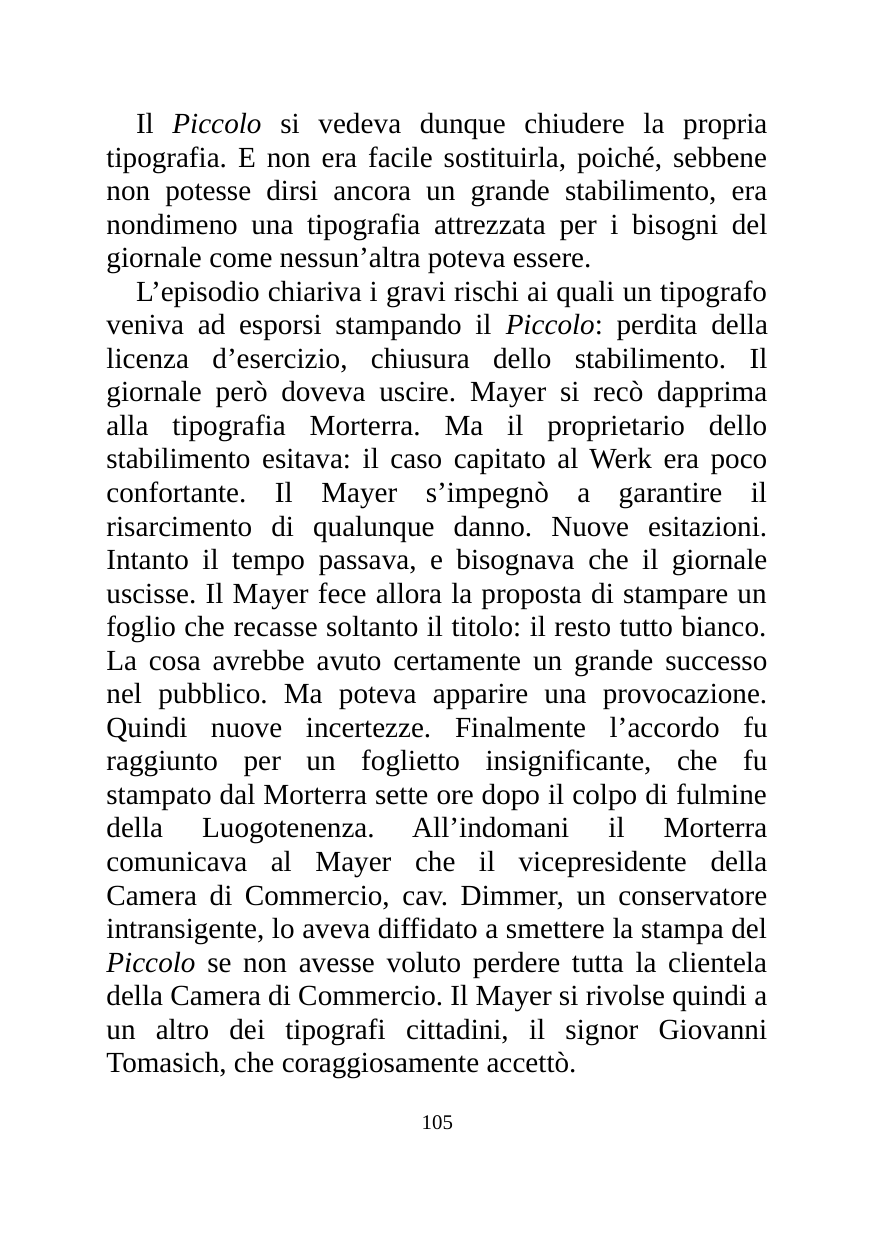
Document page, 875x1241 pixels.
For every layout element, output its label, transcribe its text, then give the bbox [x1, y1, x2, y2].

text L’episodio chiariva i gravi rischi ai quali un tipografo veniva ad esporsi stampando il Piccolo: perdita della licenza d’esercizio, chiusura dello stabilimento. Il giornale però doveva uscire. Mayer si recò dapprima alla tipografia Morterra. Ma il proprietario dello stabilimento esitava: il caso capitato al Werk era poco confortante. Il Mayer s’impegnò a garantire il risarcimento di qualunque danno. Nuove esitazioni. Intanto il tempo passava, e bisognava che il giornale uscisse. Il Mayer fece allora la proposta di stampare un foglio che recasse soltanto il titolo: il resto tutto bianco. La cosa avrebbe avuto certamente un grande successo nel pubblico. Ma poteva apparire una provocazione. Quindi nuove incertezze. Finalmente l’accordo fu raggiunto per un foglietto insignificante, che fu stampato dal Morterra sette ore dopo il colpo di fulmine della Luogotenenza. All’indomani il Morterra comunicava al Mayer che il vicepresidente della Camera di Commercio, cav. Dimmer, un conservatore intransigente, lo aveva diffidato a smettere la stampa del Piccolo se non avesse voluto perdere tutta la clientela della Camera di Commercio. Il Mayer si rivolse quindi a un altro dei tipografi cittadini, il signor Giovanni Tomasich, che coraggiosamente accettò. [106, 274, 768, 1079]
text Il Piccolo si vedeva dunque chiudere la propria tipografia. E non era facile sostituirla, poiché, sebbene non potesse dirsi ancora un grande stabilimento, era nondimeno una tipografia attrezzata per i bisogni del giornale come nessun’altra poteva essere. [106, 106, 768, 274]
